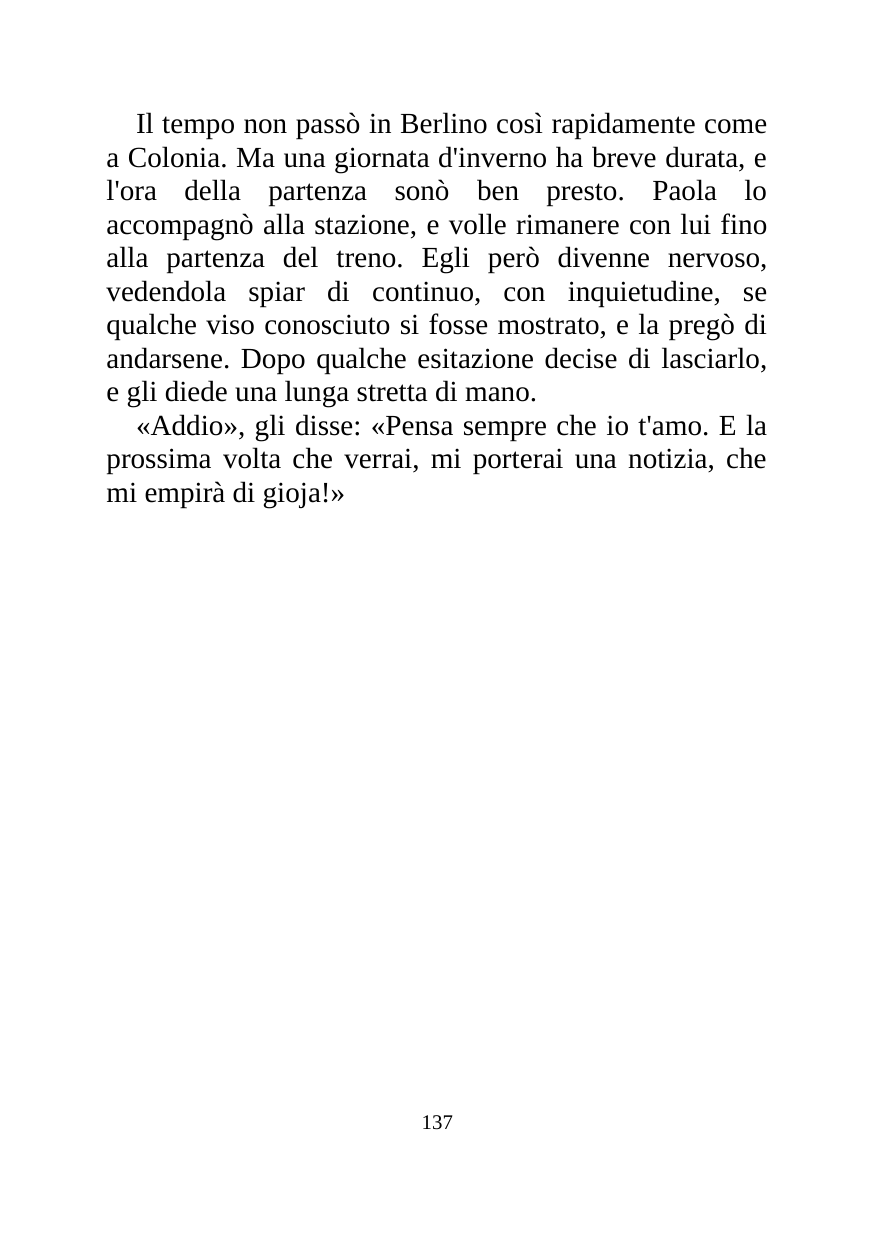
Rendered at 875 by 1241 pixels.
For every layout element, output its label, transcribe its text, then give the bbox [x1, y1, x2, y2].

text «Addio», gli disse: «Pensa sempre che io t'amo. E la prossima volta che verrai, mi porterai una notizia, che mi empirà di gioja!» [106, 408, 768, 509]
text Il tempo non passò in Berlino così rapidamente come a Colonia. Ma una giornata d'inverno ha breve durata, e l'ora della partenza sonò ben presto. Paola lo accompagnò alla stazione, e volle rimanere con lui fino alla partenza del treno. Egli però divenne nervoso, vedendola spiar di continuo, con inquietudine, se qualche viso conosciuto si fosse mostrato, e la pregò di andarsene. Dopo qualche esitazione decise di lasciarlo, e gli diede una lunga stretta di mano. [106, 106, 768, 408]
